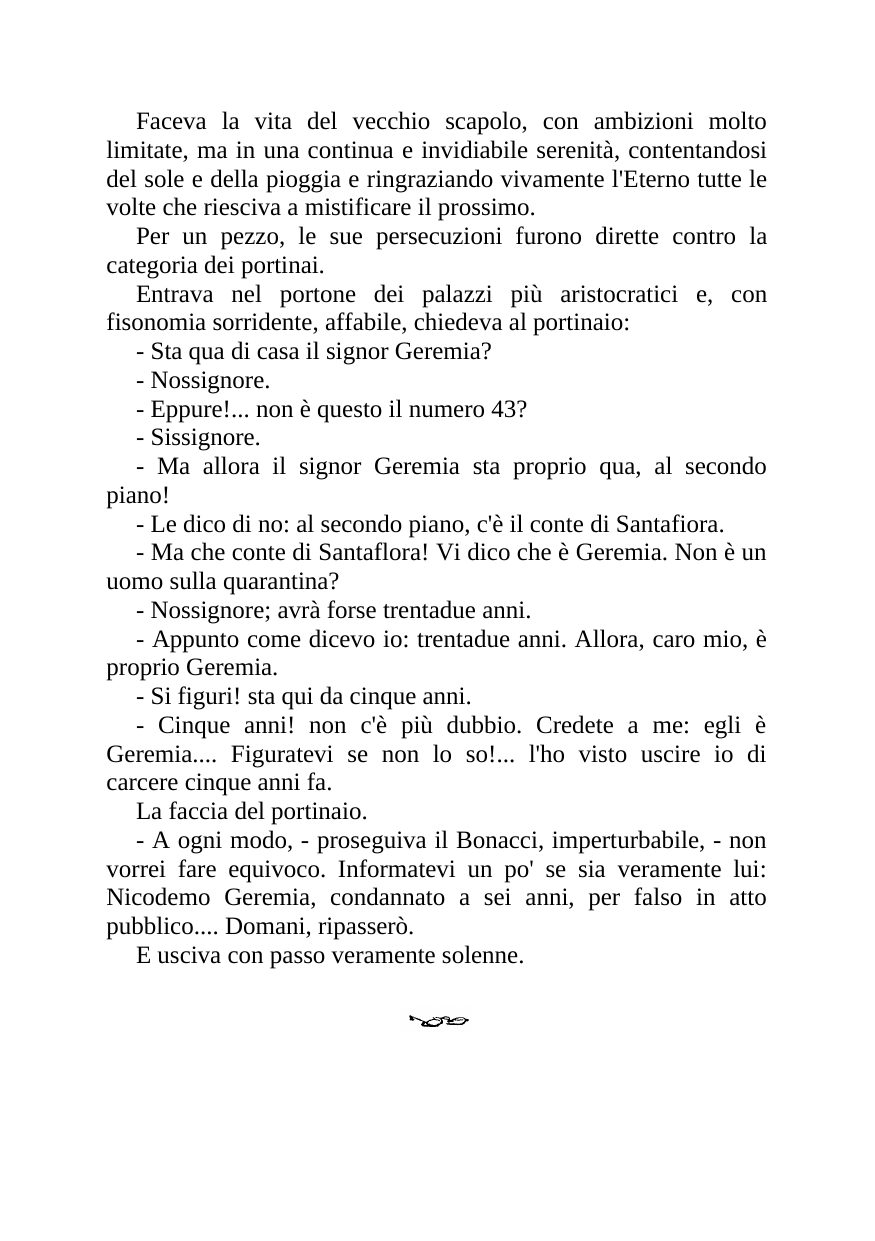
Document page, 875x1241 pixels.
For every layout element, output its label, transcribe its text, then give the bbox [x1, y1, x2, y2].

text - Sissignore. [106, 422, 768, 451]
text - Le dico di no: al secondo piano, c'è il conte di Santafiora. [106, 509, 768, 537]
text - A ogni modo, - proseguiva il Bonacci, imperturbabile, - non vorrei fare equivoco. Informatevi un po' se sia veramente lui: Nicodemo Geremia, condannato a sei anni, per falso in atto pubblico.... Domani, ripasserò. [106, 825, 768, 940]
text - Appunto come dicevo io: trentadue anni. Allora, caro mio, è proprio Geremia. [106, 624, 768, 681]
text La faccia del portinaio. [106, 796, 768, 825]
picture [401, 1006, 473, 1031]
text - Cinque anni! non c'è più dubbio. Credete a me: egli è Geremia.... Figuratevi se non lo so!... l'ho visto uscire io di carcere cinque anni fa. [106, 710, 768, 796]
text Per un pezzo, le sue persecuzioni furono dirette contro la categoria dei portinai. [106, 221, 768, 279]
text - Nossignore. [106, 365, 768, 394]
text Entrava nel portone dei palazzi più aristocratici e, con fisonomia sorridente, affabile, chiedeva al portinaio: [106, 279, 768, 336]
text - Ma che conte di Santaflora! Vi dico che è Geremia. Non è un uomo sulla quarantina? [106, 537, 768, 595]
text - Eppure!... non è questo il numero 43? [106, 394, 768, 422]
text - Sta qua di casa il signor Geremia? [106, 336, 768, 365]
text E usciva con passo veramente solenne. [106, 940, 768, 969]
text Faceva la vita del vecchio scapolo, con ambizioni molto limitate, ma in una continua e invidiabile serenità, contentandosi del sole e della pioggia e ringraziando vivamente l'Eterno tutte le volte che riesciva a mistificare il prossimo. [106, 106, 768, 221]
text - Nossignore; avrà forse trentadue anni. [106, 595, 768, 624]
text - Ma allora il signor Geremia sta proprio qua, al secondo piano! [106, 451, 768, 509]
text - Si figuri! sta qui da cinque anni. [106, 681, 768, 710]
